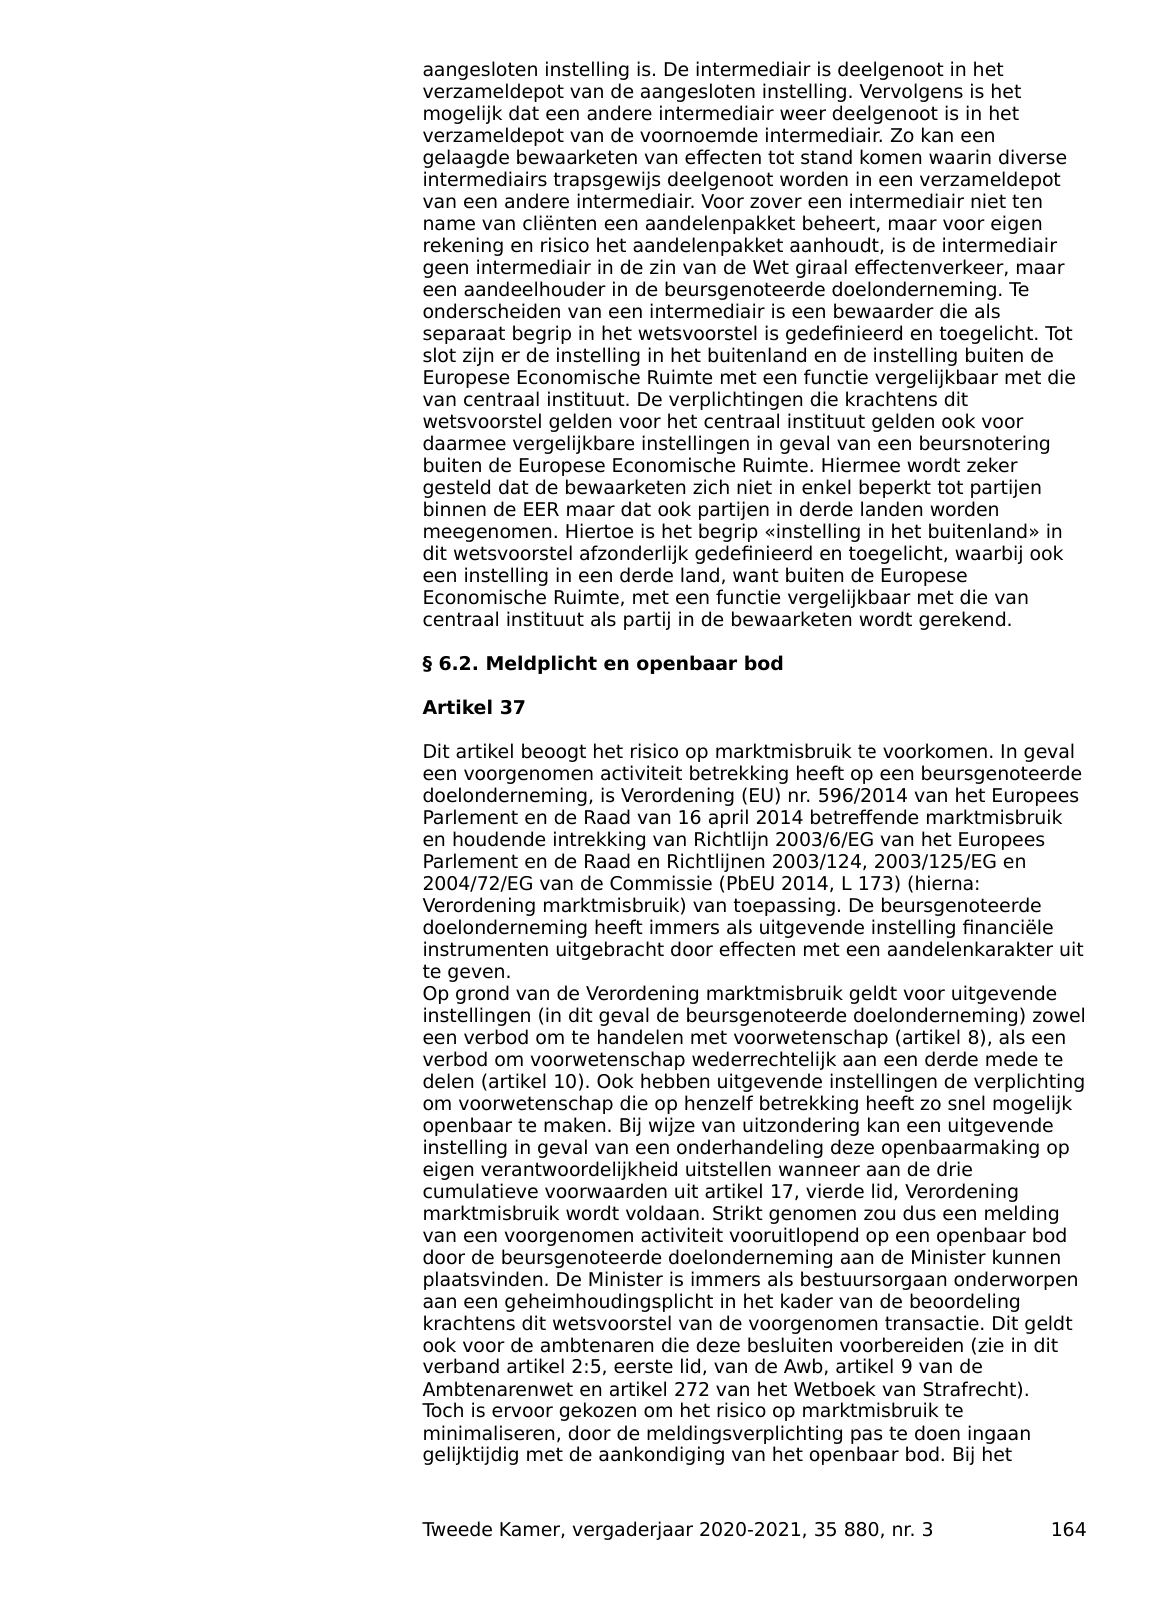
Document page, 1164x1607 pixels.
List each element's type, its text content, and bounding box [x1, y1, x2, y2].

subtitle Artikel 37 [422, 697, 1087, 719]
text Op grond van de Verordening marktmisbruik geldt voor uitgevende instellingen (in dit geval de beursgenoteerde doelonderneming) zowel een verbod om te handelen met voorwetenschap (artikel 8), als een verbod om voorwetenschap wederrechtelijk aan een derde mede te delen (artikel 10). Ook hebben uitgevende instellingen de verplichting om voorwetenschap die op henzelf betrekking heeft zo snel mogelijk openbaar te maken. Bij wijze van uitzondering kan een uitgevende instelling in geval van een onderhandeling deze openbaarmaking op eigen verantwoordelijkheid uitstellen wanneer aan de drie cumulatieve voorwaarden uit artikel 17, vierde lid, Verordening marktmisbruik wordt voldaan. Strikt genomen zou dus een melding van een voorgenomen activiteit vooruitlopend op een openbaar bod door de beursgenoteerde doelonderneming aan de Minister kunnen plaatsvinden. De Minister is immers als bestuursorgaan onderworpen aan een geheimhoudingsplicht in het kader van de beoordeling krachtens dit wetsvoorstel van de voorgenomen transactie. Dit geldt ook voor de ambtenaren die deze besluiten voorbereiden (zie in dit verband artikel 2:5, eerste lid, van de Awb, artikel 9 van de Ambtenarenwet en artikel 272 van het Wetboek van Strafrecht). [422, 983, 1087, 1400]
subtitle § 6.2. Meldplicht en openbaar bod [422, 653, 1087, 675]
text Dit artikel beoogt het risico op marktmisbruik te voorkomen. In geval een voorgenomen activiteit betrekking heeft op een beursgenoteerde doelonderneming, is Verordening (EU) nr. 596/2014 van het Europees Parlement en de Raad van 16 april 2014 betreffende marktmisbruik en houdende intrekking van Richtlijn 2003/6/EG van het Europees Parlement en de Raad en Richtlijnen 2003/124, 2003/125/EG en 2004/72/EG van de Commissie (PbEU 2014, L 173) (hierna: Verordening marktmisbruik) van toepassing. De beursgenoteerde doelonderneming heeft immers als uitgevende instelling financiële instrumenten uitgebracht door effecten met een aandelenkarakter uit te geven. [422, 741, 1087, 983]
text Toch is ervoor gekozen om het risico op marktmisbruik te minimaliseren, door de meldingsverplichting pas te doen ingaan gelijktijdig met de aankondiging van het openbaar bod. Bij het [422, 1400, 1087, 1466]
text aangesloten instelling is. De intermediair is deelgenoot in het verzameldepot van de aangesloten instelling. Vervolgens is het mogelijk dat een andere intermediair weer deelgenoot is in het verzameldepot van de voornoemde intermediair. Zo kan een gelaagde bewaarketen van effecten tot stand komen waarin diverse intermediairs trapsgewijs deelgenoot worden in een verzameldepot van een andere intermediair. Voor zover een intermediair niet ten name van cliënten een aandelenpakket beheert, maar voor eigen rekening en risico het aandelenpakket aanhoudt, is de intermediair geen intermediair in de zin van de Wet giraal effectenverkeer, maar een aandeelhouder in de beursgenoteerde doelonderneming. Te onderscheiden van een intermediair is een bewaarder die als separaat begrip in het wetsvoorstel is gedefinieerd en toegelicht. Tot slot zijn er de instelling in het buitenland en de instelling buiten de Europese Economische Ruimte met een functie vergelijkbaar met die van centraal instituut. De verplichtingen die krachtens dit wetsvoorstel gelden voor het centraal instituut gelden ook voor daarmee vergelijkbare instellingen in geval van een beursnotering buiten de Europese Economische Ruimte. Hiermee wordt zeker gesteld dat de bewaarketen zich niet in enkel beperkt tot partijen binnen de EER maar dat ook partijen in derde landen worden meegenomen. Hiertoe is het begrip «instelling in het buitenland» in dit wetsvoorstel afzonderlijk gedefinieerd en toegelicht, waarbij ook een instelling in een derde land, want buiten de Europese Economische Ruimte, met een functie vergelijkbaar met die van centraal instituut als partij in de bewaarketen wordt gerekend. [422, 59, 1087, 631]
